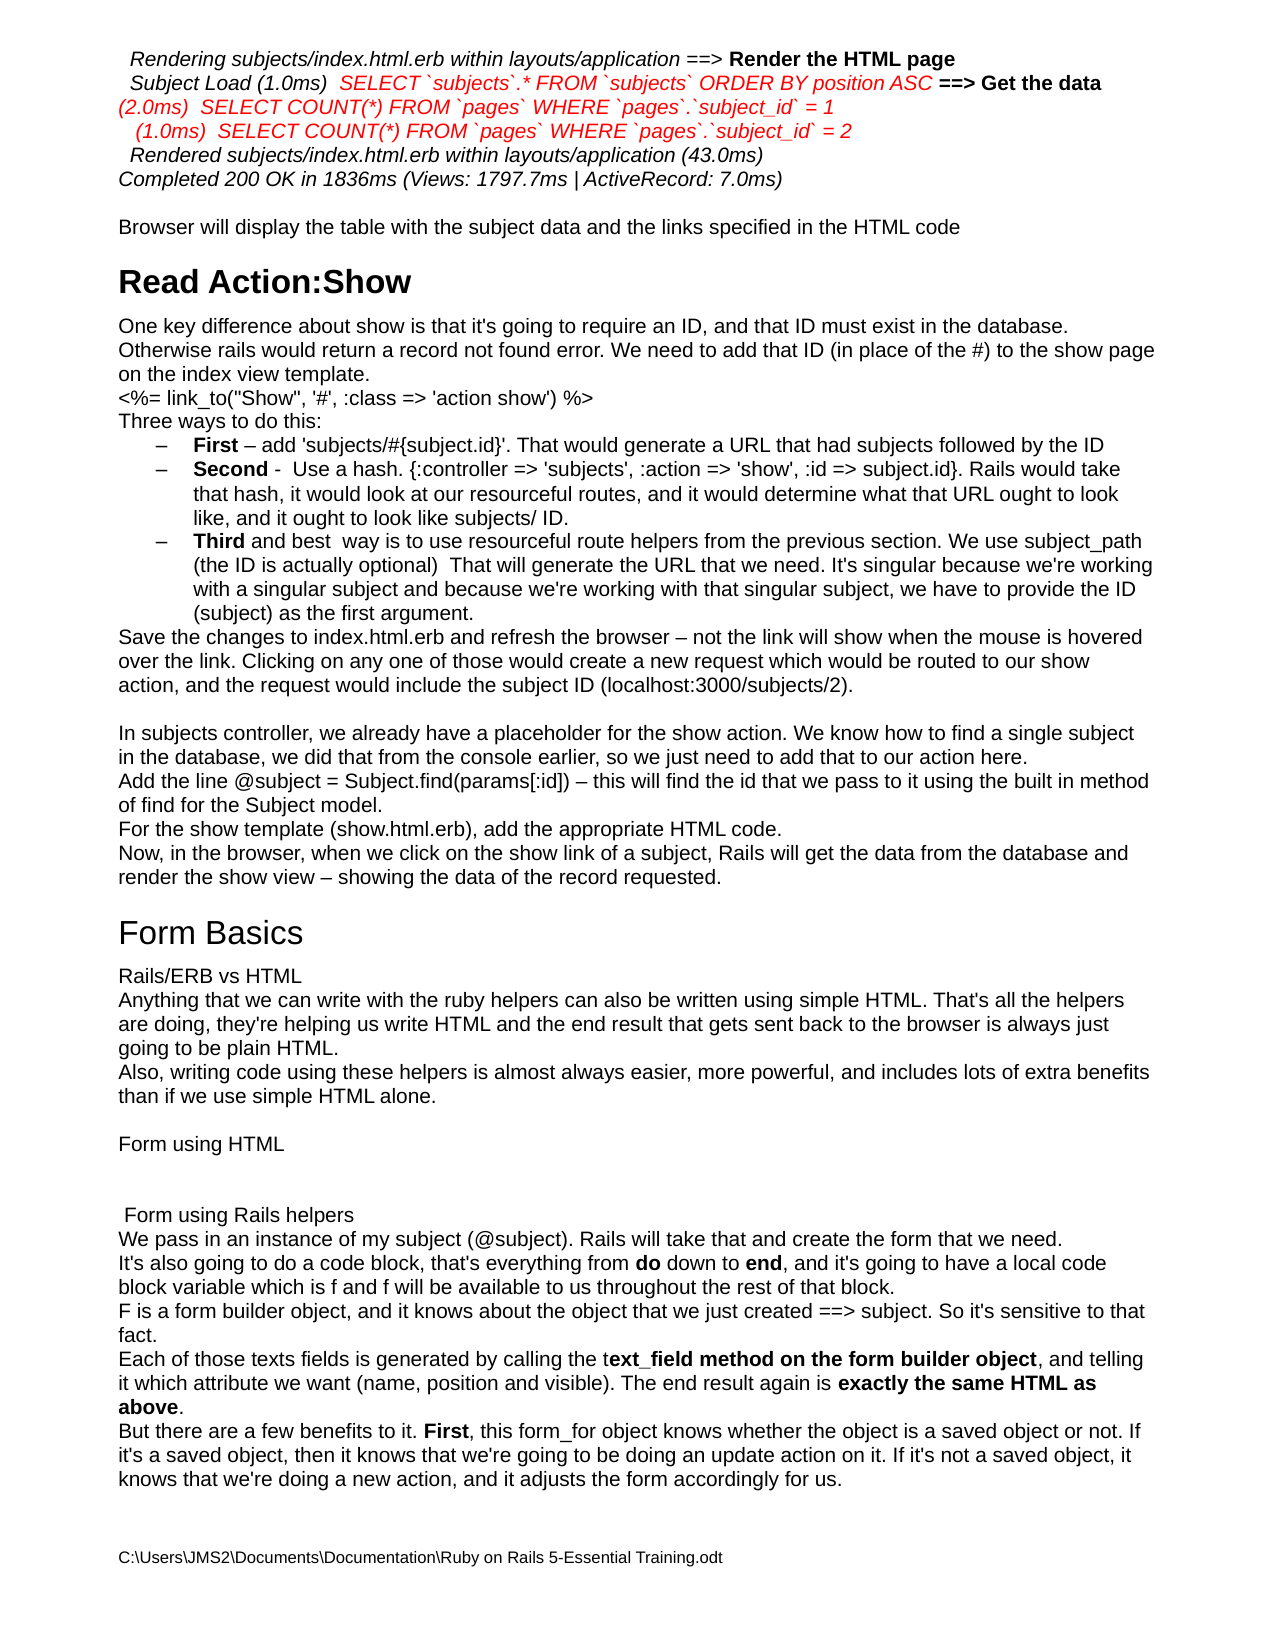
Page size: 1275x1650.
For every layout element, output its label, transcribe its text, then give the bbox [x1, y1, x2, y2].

text (1.0ms) SELECT COUNT(*) FROM `pages` WHERE `pages`.`subject_id` = 2 [118, 119, 1157, 143]
text Anything that we can write with the ruby helpers can also be written using simple HTML. That's all the helpers are doing, they're helping us write HTML and the end result that gets sent back to the browser is always just going to be plain HTML. [118, 988, 1157, 1059]
text Also, writing code using these helpers is almost always easier, more powerful, and includes lots of extra benefits than if we use simple HTML alone. [118, 1059, 1157, 1107]
text Rendering subjects/index.html.erb within layouts/application ==> Render the HTML page [118, 47, 1157, 71]
text Form using HTML [118, 1131, 1157, 1155]
text Add the line @subject = Subject.find(params[:id]) – this will find the id that we pass to it using the built in method of find for the Subject model. [118, 769, 1157, 817]
text Rendered subjects/index.html.erb within layouts/application (43.0ms) [118, 143, 1157, 167]
text <%= link_to("Show", '#', :class => 'action show') %> [118, 385, 1157, 409]
text In subjects controller, we already have a placeholder for the show action. We know how to find a single subject in the database, we did that from the console earlier, so we just need to add that to our action here. [118, 721, 1157, 769]
text F is a form builder object, and it knows about the object that we just created ==> subject. So it's sensitive to that fact. [118, 1299, 1157, 1347]
list Third and best way is to use resourceful route helpers from the previous section. We use subject_path (the ID is actually optional) That will generate the URL that we need. It's singular because we're working with a singular subject and because we're working with that singular subject, we have to provide the ID (subject) as the first argument. [156, 529, 1157, 625]
text Three ways to do this: [118, 409, 1157, 433]
text Form using Rails helpers [118, 1203, 1157, 1227]
subtitle Read Action:Show [118, 262, 1157, 301]
text Rails/ERB vs HTML [118, 964, 1157, 988]
text For the show template (show.html.erb), add the appropriate HTML code. [118, 817, 1157, 841]
text Browser will display the table with the subject data and the links specified in the HTML code [118, 214, 1157, 238]
text We pass in an instance of my subject (@subject). Rails will take that and create the form that we need. [118, 1227, 1157, 1251]
subtitle Form Basics [118, 913, 1157, 951]
text One key difference about show is that it's going to require an ID, and that ID must exist in the database. Otherwise rails would return a record not found error. We need to add that ID (in place of the #) to the show page on the index view template. [118, 313, 1157, 385]
text It's also going to do a code block, that's everything from do down to end, and it's going to have a local code block variable which is f and f will be available to us throughout the rest of that block. [118, 1251, 1157, 1299]
text Subject Load (1.0ms) SELECT `subjects`.* FROM `subjects` ORDER BY position ASC ==> Get the data (2.0ms) SELECT COUNT(*) FROM `pages` WHERE `pages`.`subject_id` = 1 [118, 71, 1157, 119]
list Second - Use a hash. {:controller => 'subjects', :action => 'show', :id => subject.id}. Rails would take that hash, it would look at our resourceful routes, and it would determine what that URL ought to look like, and it ought to look like subjects/ ID. [156, 457, 1157, 529]
text But there are a few benefits to it. First, this form_for object knows whether the object is a saved object or not. If it's a saved object, then it knows that we're going to be doing an update action on it. If it's not a saved object, it knows that we're doing a new action, and it adjusts the form accordingly for us. [118, 1419, 1157, 1491]
text Now, in the browser, when we click on the show link of a subject, Rails will get the data from the database and render the show view – showing the data of the record requested. [118, 841, 1157, 889]
text Completed 200 OK in 1836ms (Views: 1797.7ms | ActiveRecord: 7.0ms) [118, 167, 1157, 191]
text Save the changes to index.html.erb and refresh the browser – not the link will show when the mouse is hovered over the link. Clicking on any one of those would create a new request which would be routed to our show action, and the request would include the subject ID (localhost:3000/subjects/2). [118, 625, 1157, 697]
text Each of those texts fields is generated by calling the text_field method on the form builder object, and telling it which attribute we want (name, position and visible). The end result again is exactly the same HTML as above. [118, 1347, 1157, 1419]
list First – add 'subjects/#{subject.id}'. That would generate a URL that had subjects followed by the ID [156, 433, 1157, 457]
